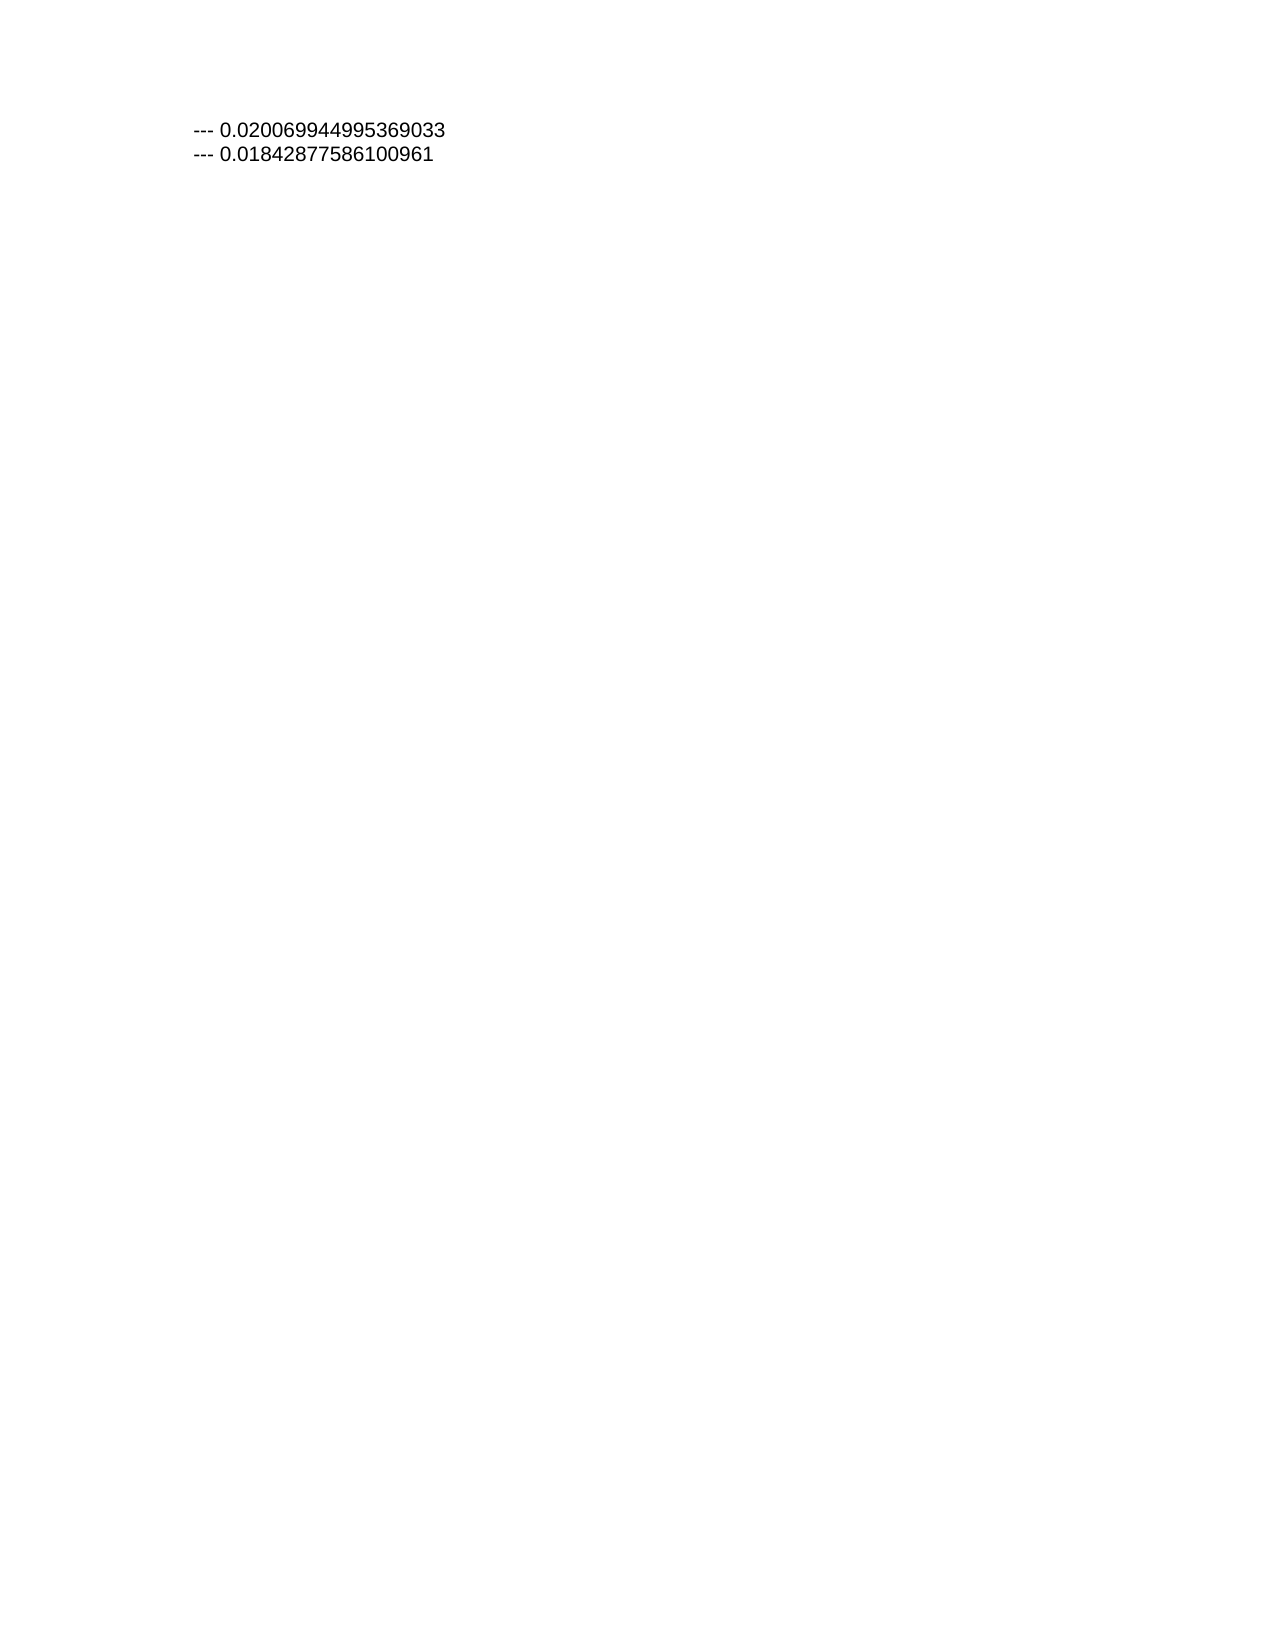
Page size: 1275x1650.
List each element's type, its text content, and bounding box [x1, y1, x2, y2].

text --- 0.020069944995369033 [193, 118, 1157, 142]
text --- 0.01842877586100961 [193, 142, 1157, 166]
